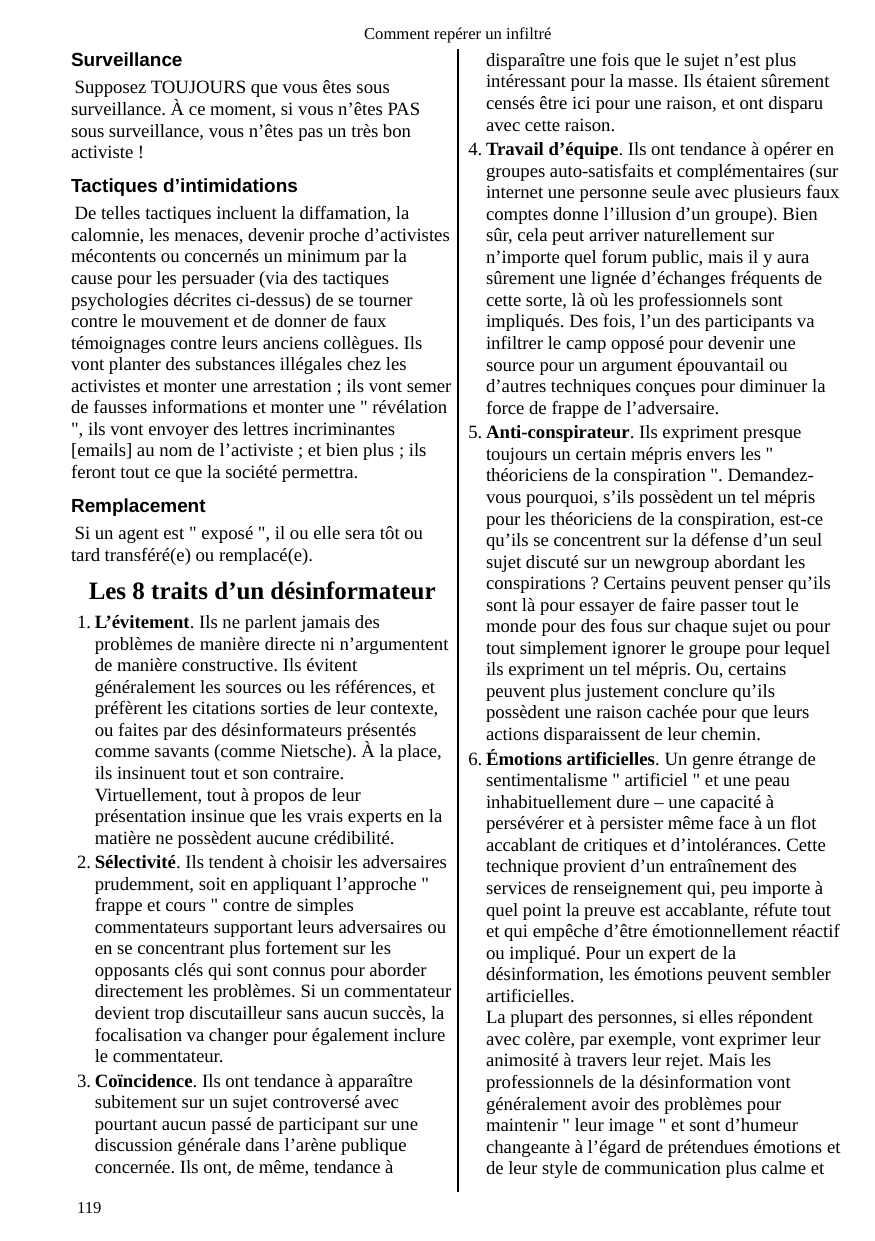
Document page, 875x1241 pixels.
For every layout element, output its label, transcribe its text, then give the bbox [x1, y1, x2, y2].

subtitle Surveillance [71, 49, 453, 71]
list Coïncidence. Ils ont tendance à apparaître subitement sur un sujet controversé avec pourtant aucun passé de participant sur une discussion générale dans l’arène publique concernée. Ils ont, de même, tendance à [77, 1069, 453, 1177]
list Travail d’équipe. Ils ont tendance à opérer en groupes auto-satisfaits et complémentaires (sur internet une personne seule avec plusieurs faux comptes donne l’illusion d’un groupe). Bien sûr, cela peut arriver naturellement sur n’importe quel forum public, mais il y aura sûrement une lignée d’échanges fréquents de cette sorte, là où les professionnels sont impliqués. Des fois, l’un des participants va infiltrer le camp opposé pour devenir une source pour un argument épouvantail ou d’autres techniques conçues pour diminuer la force de frappe de l’adversaire. [468, 138, 844, 418]
list disparaître une fois que le sujet n’est plus intéressant pour la masse. Ils étaient sûrement censés être ici pour une raison, et ont disparu avec cette raison. [468, 49, 844, 135]
subtitle Remplacement [71, 494, 453, 516]
subtitle Tactiques d’intimidations [71, 174, 453, 196]
text Si un agent est " exposé ", il ou elle sera tôt ou tard transféré(e) ou remplacé(e). [71, 522, 453, 565]
text Supposez TOUJOURS que vous êtes sous surveillance. À ce moment, si vous n’êtes PAS sous surveillance, vous n’êtes pas un très bon activiste ! [71, 76, 453, 163]
list L’évitement. Ils ne parlent jamais des problèmes de manière directe ni n’argumentent de manière constructive. Ils évitent généralement les sources ou les références, et préfèrent les citations sorties de leur contexte, ou faites par des désinformateurs présentés comme savants (comme Nietsche). À la place, ils insinuent tout et son contraire. Virtuellement, tout à propos de leur présentation insinue que les vrais experts en la matière ne possèdent aucune crédibilité. [77, 611, 453, 848]
subtitle Les 8 traits d’un désinformateur [71, 576, 453, 604]
list Sélectivité. Ils tendent à choisir les adversaires prudemment, soit en appliquant l’approche " frappe et cours " contre de simples commentateurs supportant leurs adversaires ou en se concentrant plus fortement sur les opposants clés qui sont connus pour aborder directement les problèmes. Si un commentateur devient trop discutailleur sans aucun succès, la focalisation va changer pour également inclure le commentateur. [77, 851, 453, 1067]
text De telles tactiques incluent la diffamation, la calomnie, les menaces, devenir proche d’activistes mécontents ou concernés un minimum par la cause pour les persuader (via des tactiques psychologies décrites ci-dessus) de se tourner contre le mouvement et de donner de faux témoignages contre leurs anciens collègues. Ils vont planter des substances illégales chez les activistes et monter une arrestation ; ils vont semer de fausses informations et monter une " révélation ", ils vont envoyer des lettres incriminantes [emails] au nom de l’activiste ; et bien plus ; ils feront tout ce que la société permettra. [71, 202, 453, 482]
list Émotions artificielles. Un genre étrange de sentimentalisme " artificiel " et une peau inhabituellement dure – une capacité à persévérer et à persister même face à un flot accablant de critiques et d’intolérances. Cette technique provient d’un entraînement des services de renseignement qui, peu importe à quel point la preuve est accablante, réfute tout et qui empêche d’être émotionnellement réactif ou impliqué. Pour un expert de la désinformation, les émotions peuvent sembler artificielles. La plupart des personnes, si elles répondent avec colère, par exemple, vont exprimer leur animosité à travers leur rejet. Mais les professionnels de la désinformation vont généralement avoir des problèmes pour maintenir " leur image " et sont d’humeur changeante à l’égard de prétendues émotions et de leur style de communication plus calme et [468, 747, 844, 1179]
list Anti-conspirateur. Ils expriment presque toujours un certain mépris envers les " théoriciens de la conspiration ". Demandez-vous pourquoi, s’ils possèdent un tel mépris pour les théoriciens de la conspiration, est-ce qu’ils se concentrent sur la défense d’un seul sujet discuté sur un newgroup abordant les conspirations ? Certains peuvent penser qu’ils sont là pour essayer de faire passer tout le monde pour des fous sur chaque sujet ou pour tout simplement ignorer le groupe pour lequel ils expriment un tel mépris. Ou, certains peuvent plus justement conclure qu’ils possèdent une raison cachée pour que leurs actions disparaissent de leur chemin. [468, 421, 844, 744]
